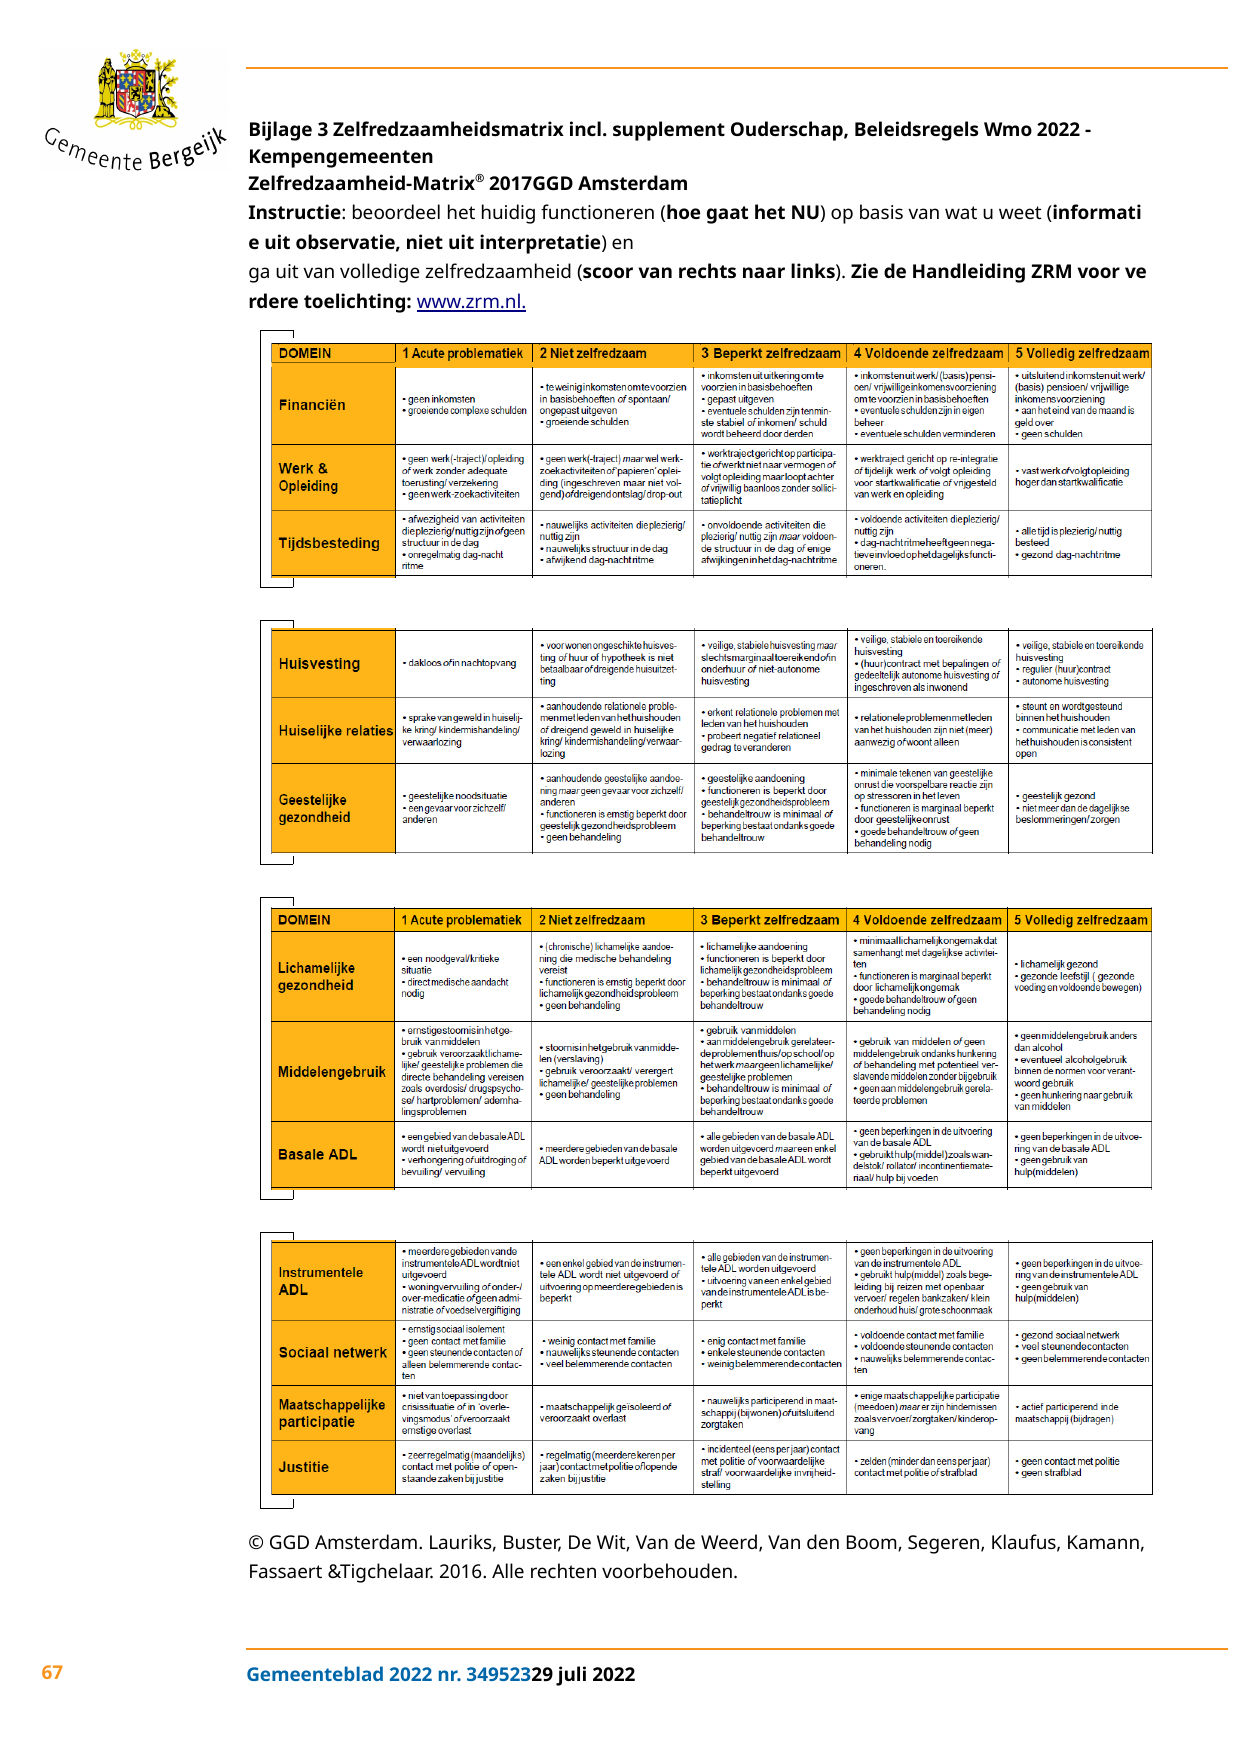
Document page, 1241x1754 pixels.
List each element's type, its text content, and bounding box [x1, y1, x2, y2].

text © GGD Amsterdam. Lauriks, Buster, De Wit, Van de Weerd, Van den Boom, Segeren, Klaufus, Kamann, Fassaert &Tigchelaar. 2016. Alle rechten voorbehouden. [248, 1529, 1152, 1584]
text Instructie: beoordeel het huidig functioneren (hoe gaat het NU) op basis van wat u weet (informatie uit observatie, niet uit interpretatie) en ga uit van volledige zelfredzaamheid (scoor van rechts naar links). Zie de Handleiding ZRM voor verdere toelichting: www.zrm.nl. [248, 199, 1152, 314]
picture [268, 1240, 1155, 1499]
picture [268, 628, 1155, 856]
picture [41, 47, 231, 172]
text Zelfredzaamheid-Matrix® 2017GGD Amsterdam [248, 170, 1152, 196]
picture [268, 906, 1155, 1190]
picture [268, 338, 1155, 578]
text Bijlage 3 Zelfredzaamheidsmatrix incl. supplement Ouderschap, Beleidsregels Wmo 2022 - Kempengemeenten [248, 116, 1152, 170]
